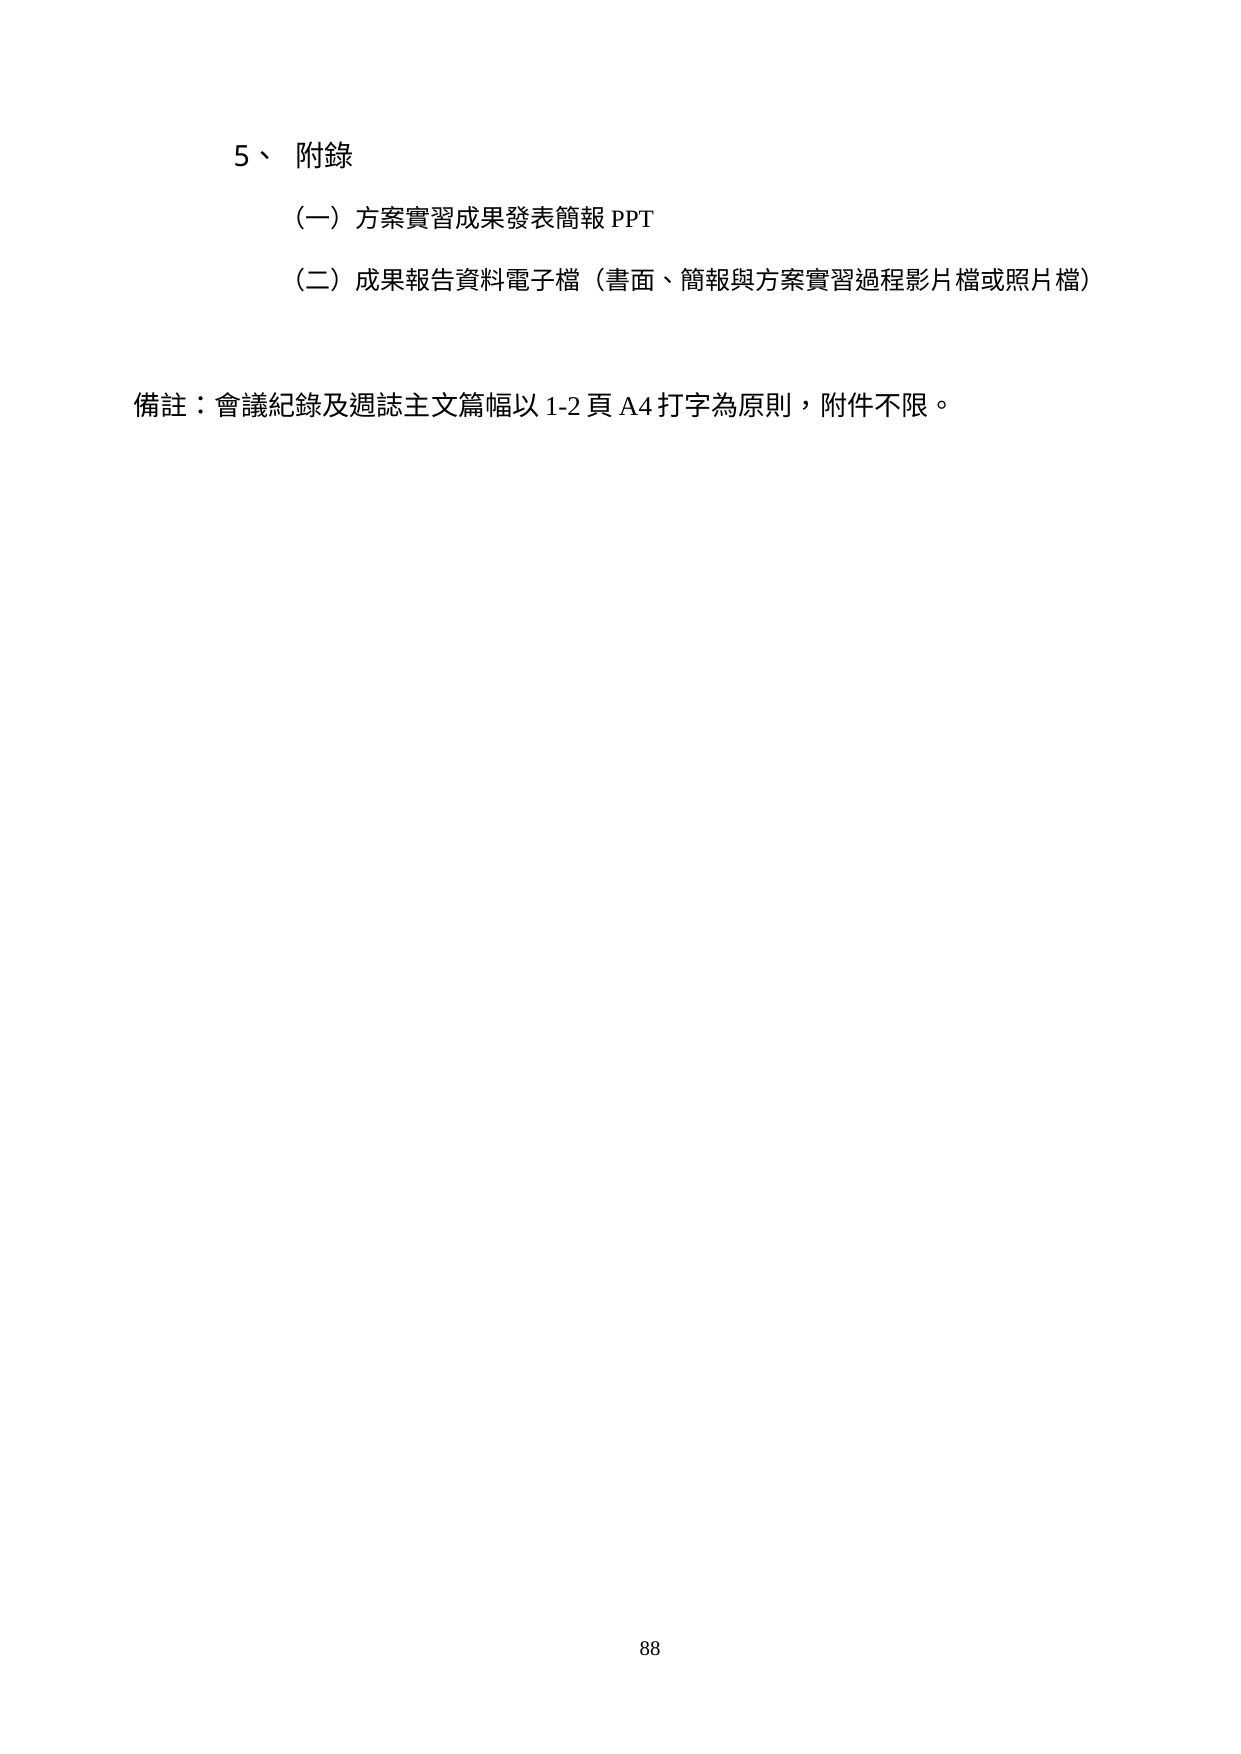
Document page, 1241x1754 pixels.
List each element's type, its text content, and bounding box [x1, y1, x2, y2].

text （一）方案實習成果發表簡報PPT [281, 175, 1167, 237]
text （二）成果報告資料電子檔（書面、簡報與方案實習過程影片檔或照片檔） [281, 237, 1167, 300]
text 備註：會議紀錄及週誌主文篇幅以1-2頁A4打字為原則，附件不限。 [133, 362, 1167, 425]
list 附錄 [233, 112, 1167, 175]
